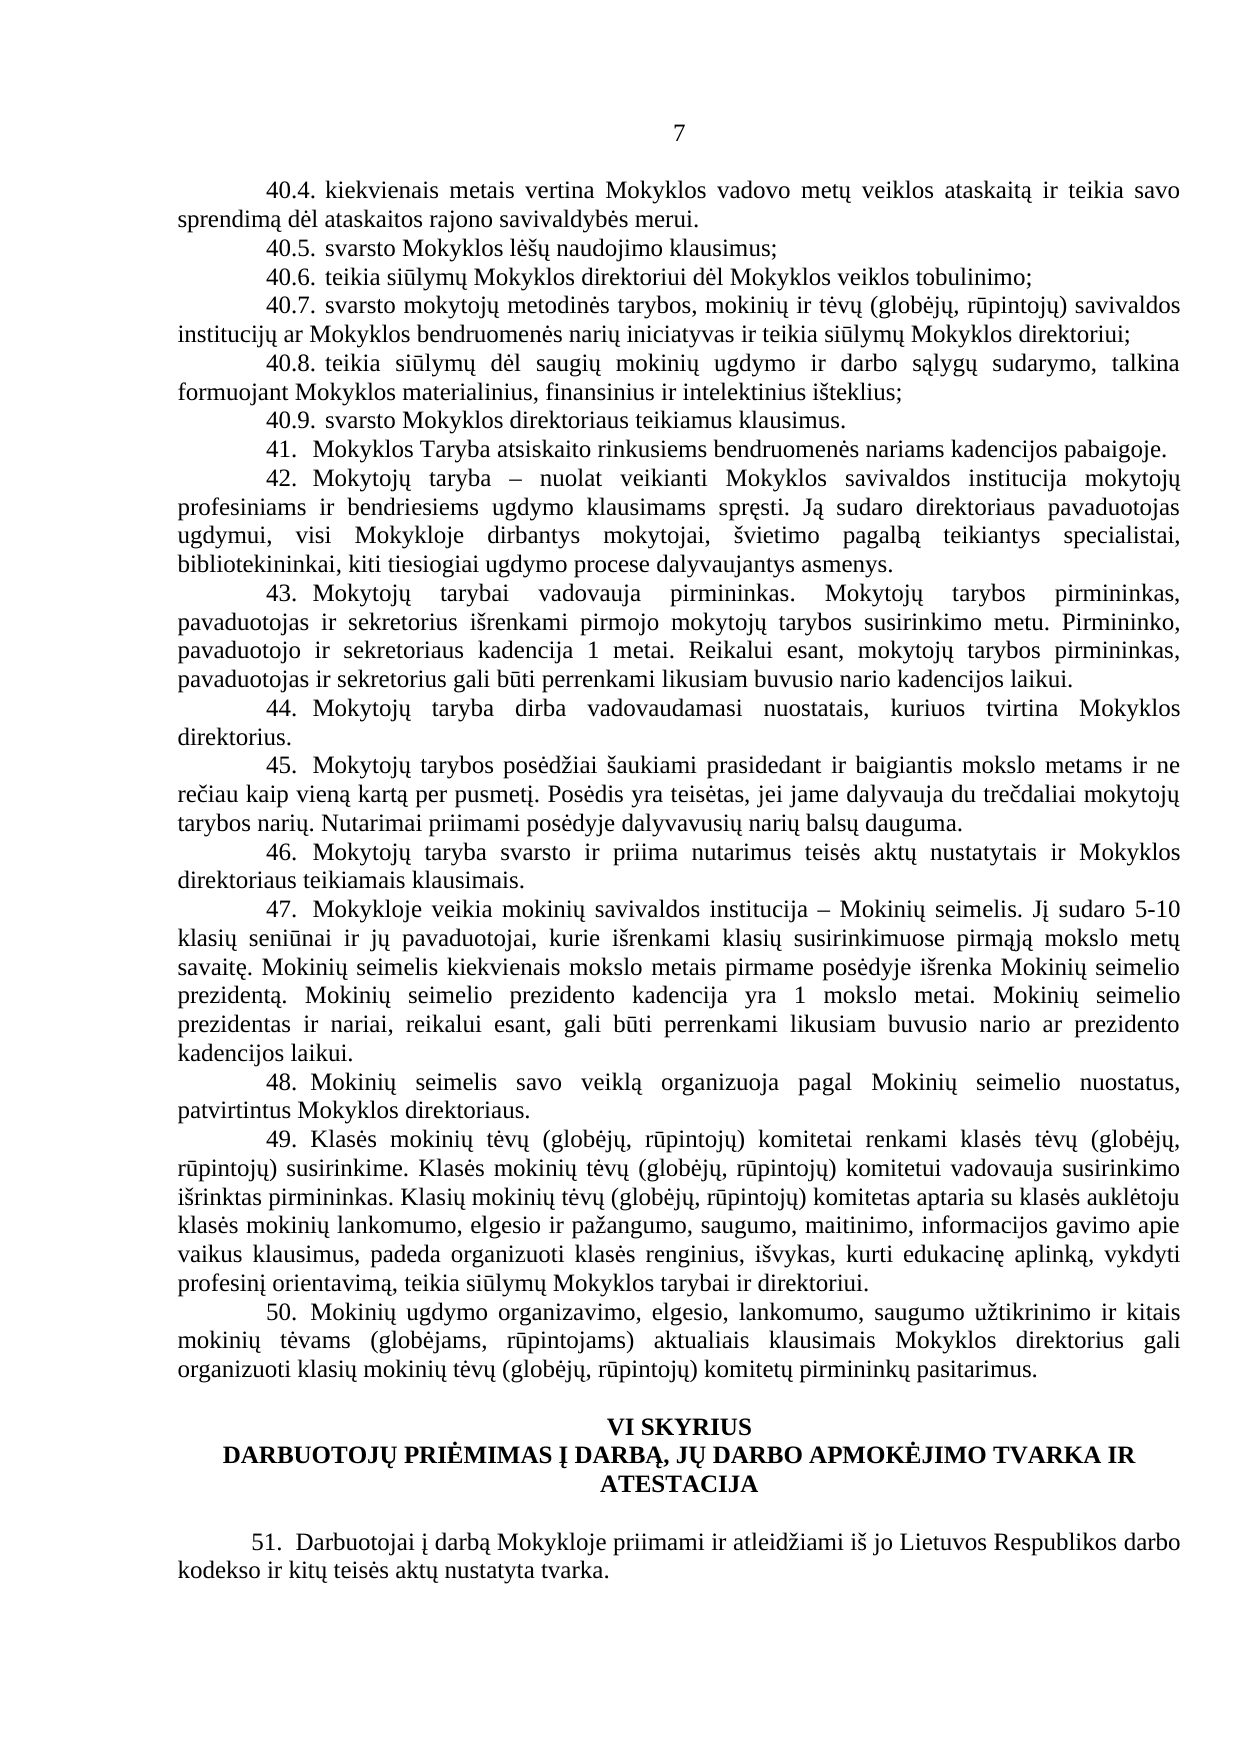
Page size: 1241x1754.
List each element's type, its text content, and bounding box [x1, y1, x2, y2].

text VI SKYRIUS [177, 1412, 1181, 1441]
text 47. Mokykloje veikia mokinių savivaldos institucija – Mokinių seimelis. Jį sudaro 5-10 klasių seniūnai ir jų pavaduotojai, kurie išrenkami klasių susirinkimuose pirmąją mokslo metų savaitę. Mokinių seimelis kiekvienais mokslo metais pirmame posėdyje išrenka Mokinių seimelio prezidentą. Mokinių seimelio prezidento kadencija yra 1 mokslo metai. Mokinių seimelio prezidentas ir nariai, reikalui esant, gali būti perrenkami likusiam buvusio nario ar prezidento kadencijos laikui. [177, 894, 1181, 1067]
text 40.6. teikia siūlymų Mokyklos direktoriui dėl Mokyklos veiklos tobulinimo; [177, 262, 1181, 291]
text 40.4. kiekvienais metais vertina Mokyklos vadovo metų veiklos ataskaitą ir teikia savo sprendimą dėl ataskaitos rajono savivaldybės merui. [177, 176, 1181, 233]
text 44. Mokytojų taryba dirba vadovaudamasi nuostatais, kuriuos tvirtina Mokyklos direktorius. [177, 693, 1181, 751]
text 49. Klasės mokinių tėvų (globėjų, rūpintojų) komitetai renkami klasės tėvų (globėjų, rūpintojų) susirinkime. Klasės mokinių tėvų (globėjų, rūpintojų) komitetui vadovauja susirinkimo išrinktas pirmininkas. Klasių mokinių tėvų (globėjų, rūpintojų) komitetas aptaria su klasės auklėtoju klasės mokinių lankomumo, elgesio ir pažangumo, saugumo, maitinimo, informacijos gavimo apie vaikus klausimus, padeda organizuoti klasės renginius, išvykas, kurti edukacinę aplinką, vykdyti profesinį orientavimą, teikia siūlymų Mokyklos tarybai ir direktoriui. [177, 1124, 1181, 1297]
text 48. Mokinių seimelis savo veiklą organizuoja pagal Mokinių seimelio nuostatus, patvirtintus Mokyklos direktoriaus. [177, 1067, 1181, 1124]
text 40.8. teikia siūlymų dėl saugių mokinių ugdymo ir darbo sąlygų sudarymo, talkina formuojant Mokyklos materialinius, finansinius ir intelektinius išteklius; [177, 348, 1181, 406]
text 40.7. svarsto mokytojų metodinės tarybos, mokinių ir tėvų (globėjų, rūpintojų) savivaldos institucijų ar Mokyklos bendruomenės narių iniciatyvas ir teikia siūlymų Mokyklos direktoriui; [177, 291, 1181, 348]
text 40.9. svarsto Mokyklos direktoriaus teikiamus klausimus. [177, 406, 1181, 434]
text 43. Mokytojų tarybai vadovauja pirmininkas. Mokytojų tarybos pirmininkas, pavaduotojas ir sekretorius išrenkami pirmojo mokytojų tarybos susirinkimo metu. Pirmininko, pavaduotojo ir sekretoriaus kadencija 1 metai. Reikalui esant, mokytojų tarybos pirmininkas, pavaduotojas ir sekretorius gali būti perrenkami likusiam buvusio nario kadencijos laikui. [177, 578, 1181, 693]
text 50. Mokinių ugdymo organizavimo, elgesio, lankomumo, saugumo užtikrinimo ir kitais mokinių tėvams (globėjams, rūpintojams) aktualiais klausimais Mokyklos direktorius gali organizuoti klasių mokinių tėvų (globėjų, rūpintojų) komitetų pirmininkų pasitarimus. [177, 1297, 1181, 1383]
text DARBUOTOJŲ PRIĖMIMAS Į DARBĄ, JŲ DARBO APMOKĖJIMO TVARKA IR ATESTACIJA [177, 1441, 1181, 1498]
text 42. Mokytojų taryba – nuolat veikianti Mokyklos savivaldos institucija mokytojų profesiniams ir bendriesiems ugdymo klausimams spręsti. Ją sudaro direktoriaus pavaduotojas ugdymui, visi Mokykloje dirbantys mokytojai, švietimo pagalbą teikiantys specialistai, bibliotekininkai, kiti tiesiogiai ugdymo procese dalyvaujantys asmenys. [177, 463, 1181, 578]
text 45. Mokytojų tarybos posėdžiai šaukiami prasidedant ir baigiantis mokslo metams ir ne rečiau kaip vieną kartą per pusmetį. Posėdis yra teisėtas, jei jame dalyvauja du trečdaliai mokytojų tarybos narių. Nutarimai priimami posėdyje dalyvavusių narių balsų dauguma. [177, 751, 1181, 837]
text 40.5. svarsto Mokyklos lėšų naudojimo klausimus; [177, 233, 1181, 262]
text 46. Mokytojų taryba svarsto ir priima nutarimus teisės aktų nustatytais ir Mokyklos direktoriaus teikiamais klausimais. [177, 837, 1181, 894]
text 41. Mokyklos Taryba atsiskaito rinkusiems bendruomenės nariams kadencijos pabaigoje. [177, 434, 1181, 463]
text 51. Darbuotojai į darbą Mokykloje priimami ir atleidžiami iš jo Lietuvos Respublikos darbo kodekso ir kitų teisės aktų nustatyta tvarka. [177, 1527, 1181, 1584]
